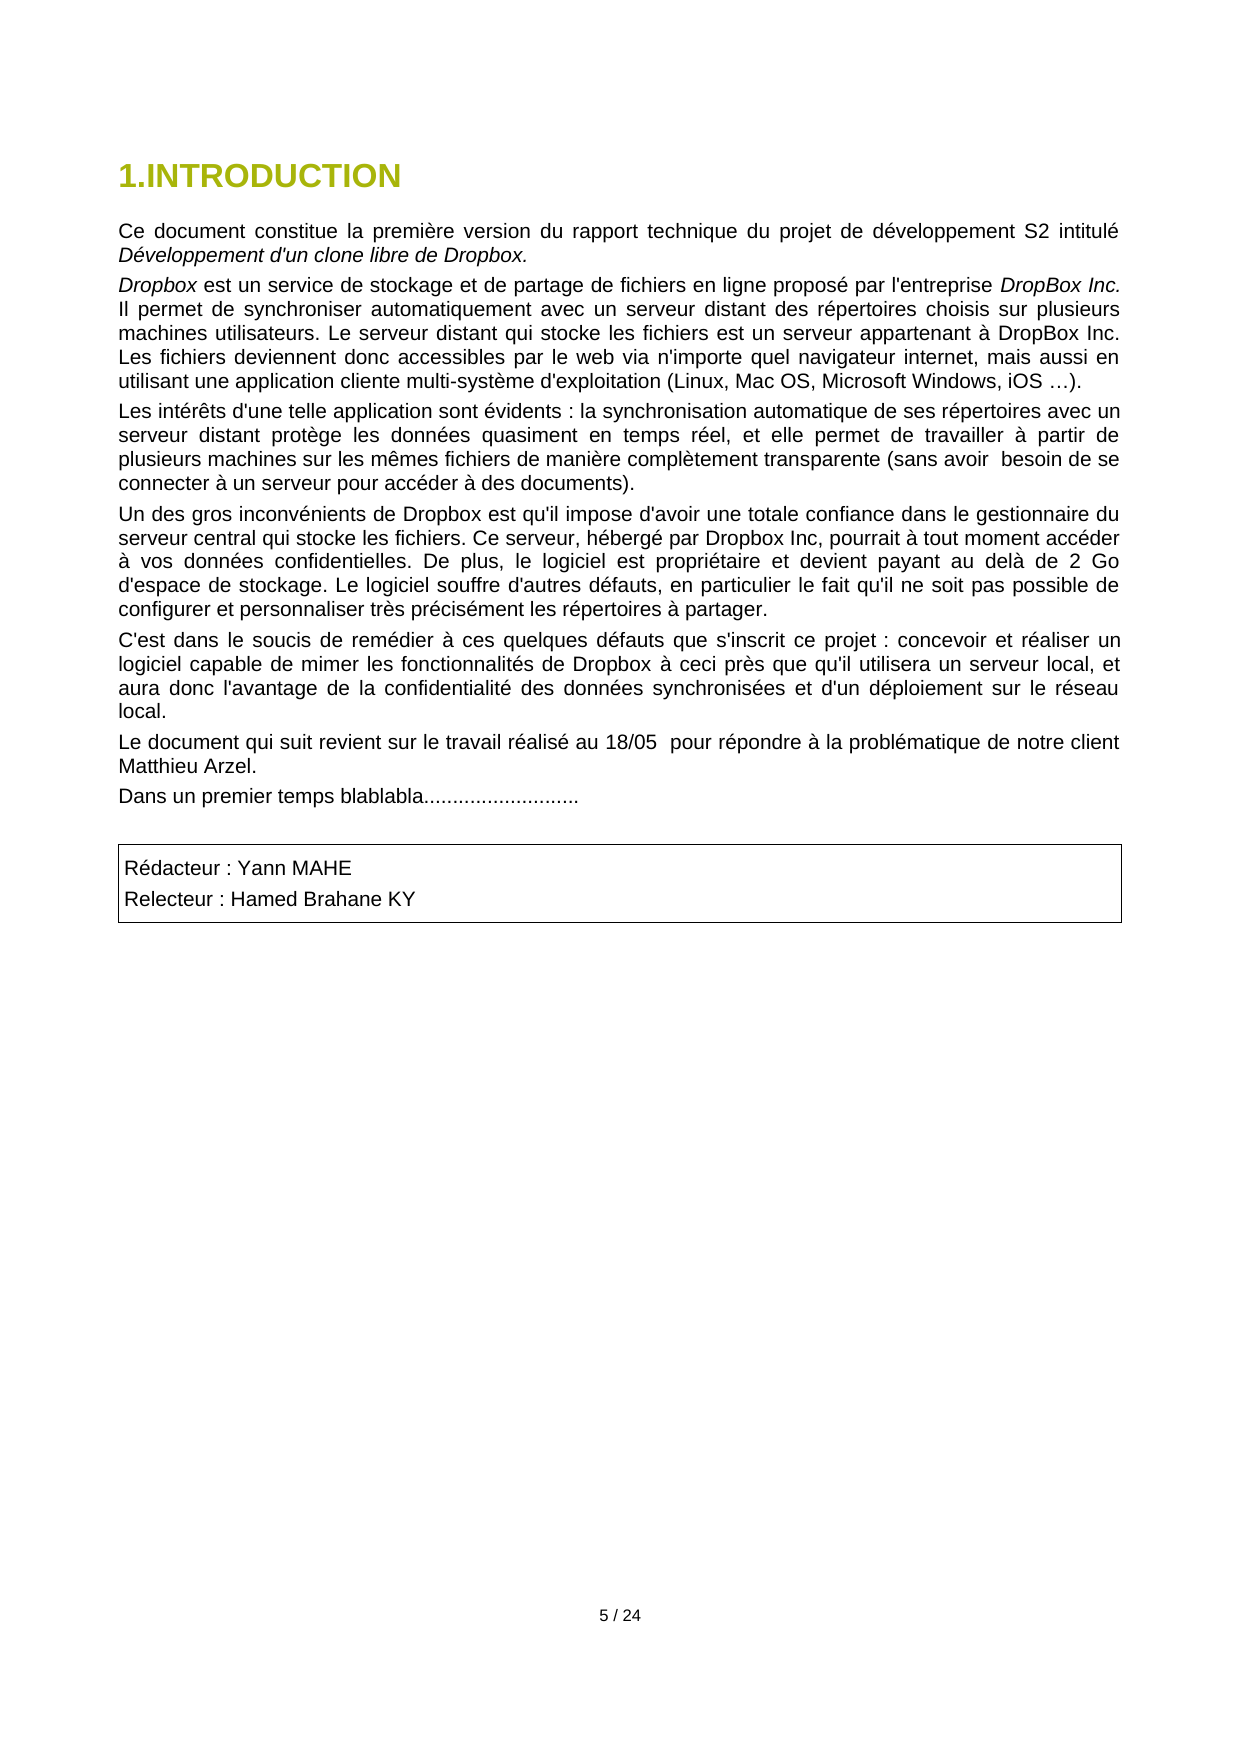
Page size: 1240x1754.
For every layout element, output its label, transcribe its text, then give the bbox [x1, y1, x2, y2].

text Dans un premier temps blablabla........................... [118, 784, 1121, 808]
table_header Rédacteur : Yann MAHE Relecteur : Hamed Brahane KY [119, 845, 1121, 922]
text Un des gros inconvénients de Dropbox est qu'il impose d'avoir une totale confiance dans le gestionnaire du serveur central qui stocke les fichiers. Ce serveur, hébergé par Dropbox Inc, pourrait à tout moment accéder à vos données confidentielles. De plus, le logiciel est propriétaire et devient payant au delà de 2 Go d'espace de stockage. Le logiciel souffre d'autres défauts, en particulier le fait qu'il ne soit pas possible de configurer et personnaliser très précisément les répertoires à partager. [118, 501, 1121, 621]
text Les intérêts d'une telle application sont évidents : la synchronisation automatique de ses répertoires avec un serveur distant protège les données quasiment en temps réel, et elle permet de travailler à partir de plusieurs machines sur les mêmes fichiers de manière complètement transparente (sans avoir besoin de se connecter à un serveur pour accéder à des documents). [118, 399, 1121, 495]
text Le document qui suit revient sur le travail réalisé au 18/05 pour répondre à la problématique de notre client Matthieu Arzel. [118, 729, 1121, 777]
text C'est dans le soucis de remédier à ces quelques défauts que s'inscrit ce projet : concevoir et réaliser un logiciel capable de mimer les fonctionnalités de Dropbox à ceci près que qu'il utilisera un serveur local, et aura donc l'avantage de la confidentialité des données synchronisées et d'un déploiement sur le réseau local. [118, 627, 1121, 723]
text Dropbox est un service de stockage et de partage de fichiers en ligne proposé par l'entreprise DropBox Inc. Il permet de synchroniser automatiquement avec un serveur distant des répertoires choisis sur plusieurs machines utilisateurs. Le serveur distant qui stocke les fichiers est un serveur appartenant à DropBox Inc. Les fichiers deviennent donc accessibles par le web via n'importe quel navigateur internet, mais aussi en utilisant une application cliente multi-système d'exploitation (Linux, Mac OS, Microsoft Windows, iOS …). [118, 273, 1121, 393]
text Ce document constitue la première version du rapport technique du projet de développement S2 intitulé Développement d'un clone libre de Dropbox. [118, 219, 1121, 267]
subtitle Introduction [118, 156, 1121, 194]
